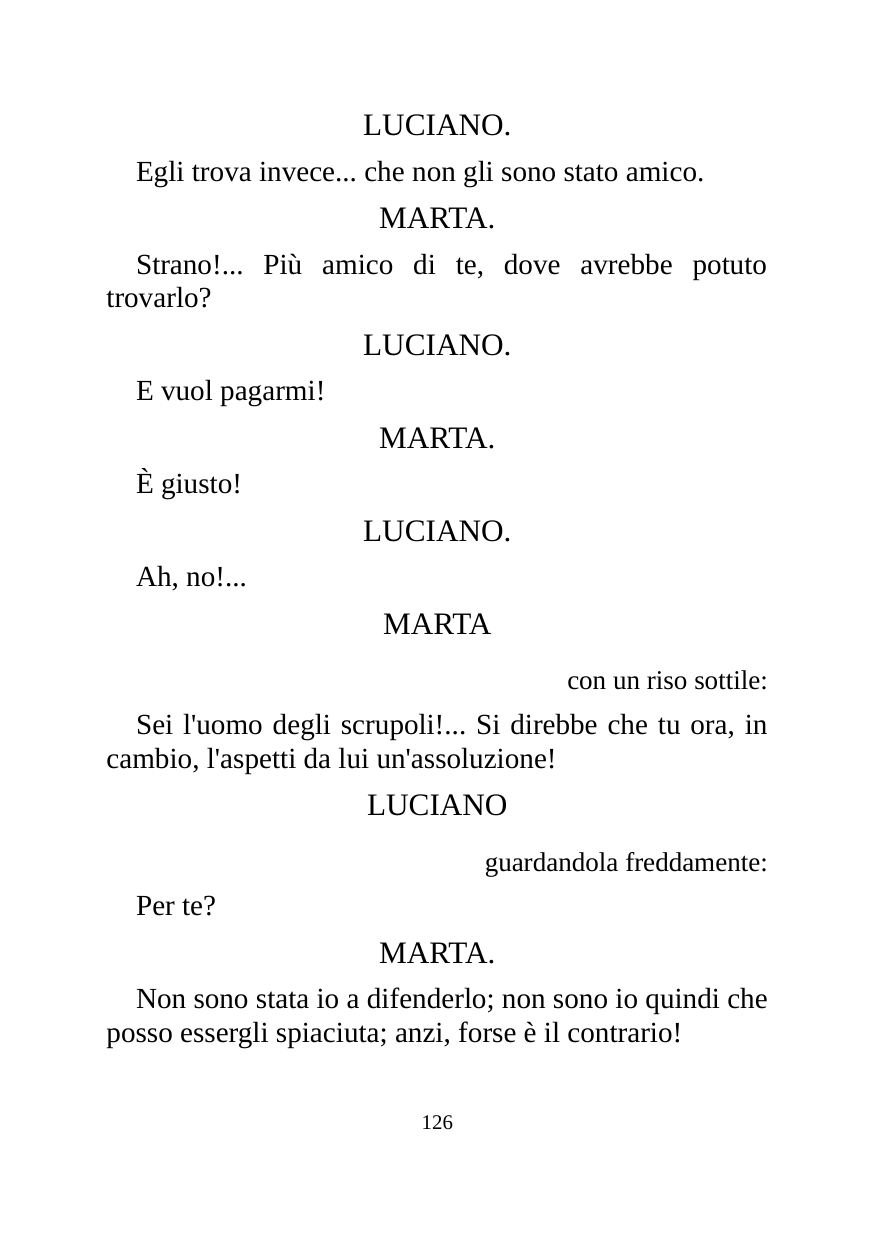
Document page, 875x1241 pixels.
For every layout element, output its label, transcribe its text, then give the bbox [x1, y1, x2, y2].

text LUCIANO. [106, 512, 768, 548]
text Non sono stata io a difenderlo; non sono io quindi che posso essergli spiaciuta; anzi, forse è il contrario! [106, 982, 768, 1049]
text MARTA. [106, 419, 768, 455]
text Strano!... Più amico di te, dove avrebbe potuto trovarlo? [106, 247, 768, 314]
text guardandola freddamente: [402, 846, 768, 877]
text LUCIANO. [106, 326, 768, 362]
text E vuol pagarmi! [106, 373, 768, 407]
text con un riso sottile: [402, 664, 768, 696]
text Ah, no!... [106, 559, 768, 593]
text MARTA [106, 605, 768, 641]
text È giusto! [106, 467, 768, 500]
text Egli trova invece... che non gli sono stato amico. [106, 154, 768, 187]
text LUCIANO [106, 786, 768, 822]
text LUCIANO. [106, 106, 768, 142]
text Sei l'uomo degli scrupoli!... Si direbbe che tu ora, in cambio, l'aspetti da lui un'assoluzione! [106, 707, 768, 774]
text MARTA. [106, 934, 768, 970]
text Per te? [106, 888, 768, 922]
text MARTA. [106, 199, 768, 235]
